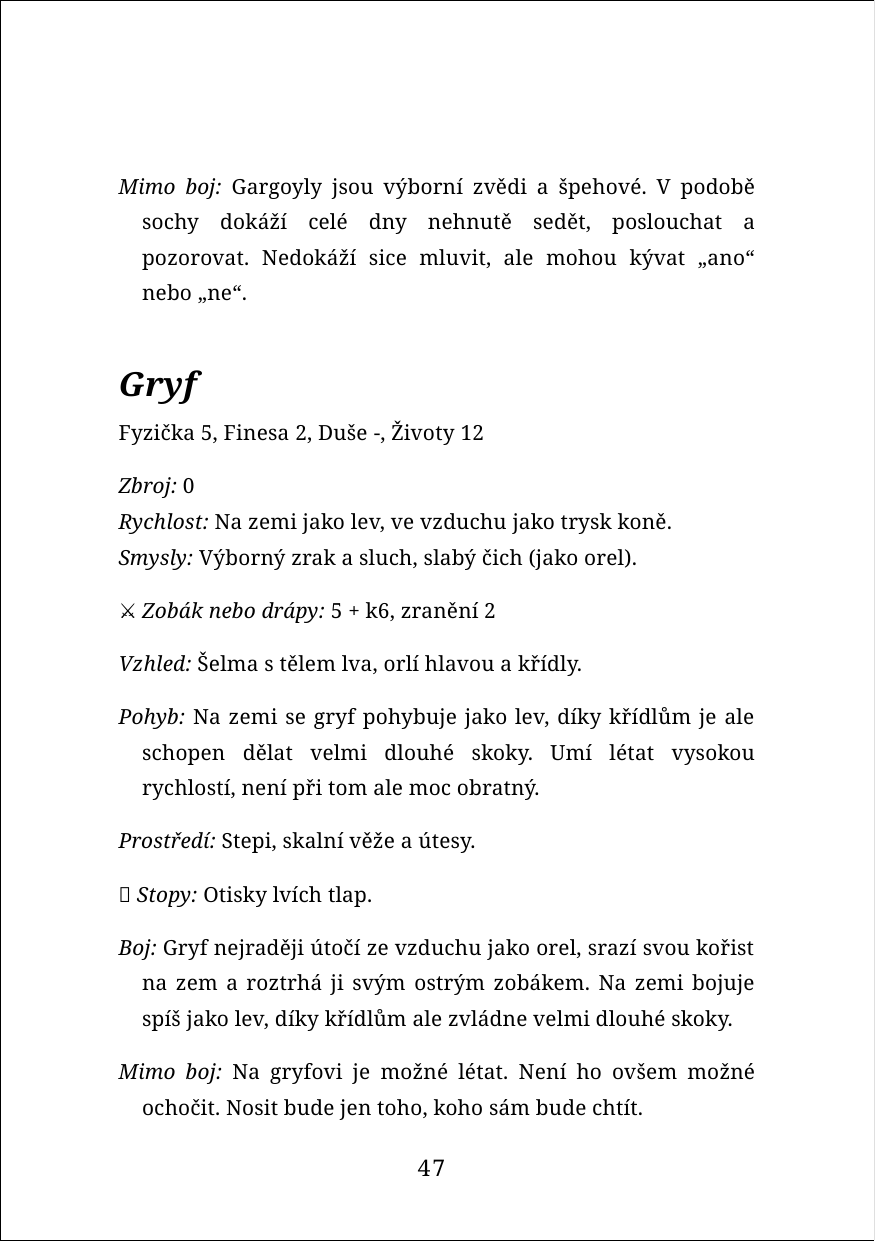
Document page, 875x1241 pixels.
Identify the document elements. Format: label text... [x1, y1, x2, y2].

subtitle Gryf [118, 361, 756, 407]
text Mimo boj: Gargoyly jsou výborní zvědi a špehové. V podobě sochy dokáží celé dny nehnutě sedět, poslouchat a pozorovat. Nedokáží sice mluvit, ale mohou kývat „ano“ nebo „ne“. [118, 172, 756, 307]
text Pohyb: Na zemi se gryf pohybuje jako lev, díky křídlům je ale schopen dělat velmi dlouhé skoky. Umí létat vysokou rychlostí, není při tom ale moc obratný. [118, 702, 756, 802]
text Vzhled: Šelma s tělem lva, orlí hlavou a křídly. [118, 649, 756, 677]
text 👣 Stopy: Otisky lvích tlap. [118, 880, 756, 908]
text Smysly: Výborný zrak a sluch, slabý čich (jako orel). [118, 543, 756, 571]
text Fyzička 5, Finesa 2, Duše -, Životy 12 [118, 418, 756, 447]
text Boj: Gryf nejraději útočí ze vzduchu jako orel, srazí svou kořist na zem a roztrhá ji svým ostrým zobákem. Na zemi bojuje spíš jako lev, díky křídlům ale zvládne velmi dlouhé skoky. [118, 933, 756, 1032]
text Prostředí: Stepi, skalní věže a útesy. [118, 827, 756, 855]
text Rychlost: Na zemi jako lev, ve vzduchu jako trysk koně. [118, 507, 756, 536]
text Zbroj: 0 [118, 472, 756, 500]
text Mimo boj: Na gryfovi je možné létat. Není ho ovšem možné ochočit. Nosit bude jen toho, koho sám bude chtít. [118, 1057, 756, 1121]
text ⚔ Zobák nebo drápy: 5 + k6, zranění 2 [118, 596, 756, 624]
